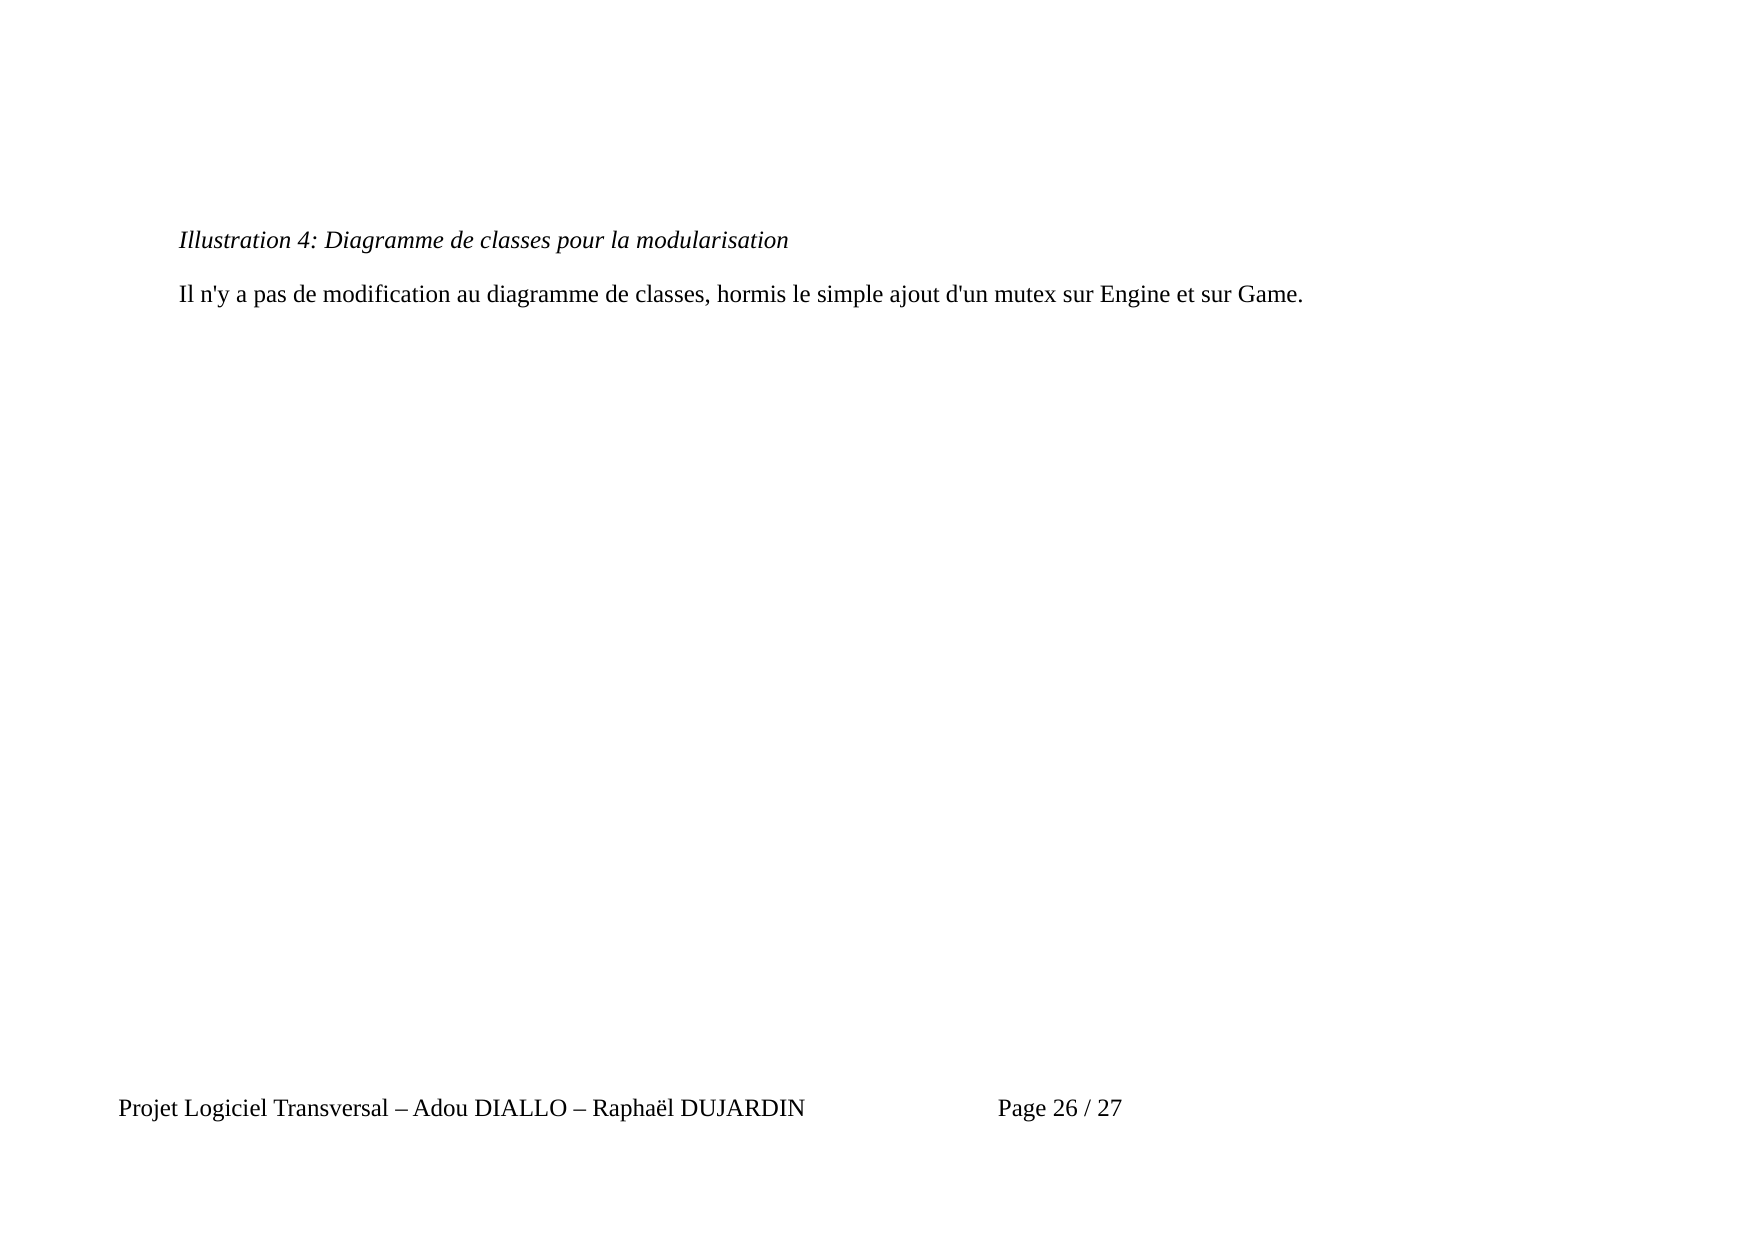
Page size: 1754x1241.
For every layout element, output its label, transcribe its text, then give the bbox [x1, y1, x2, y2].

text Illustration 4: Diagramme de classes pour la modularisation [179, 226, 1304, 254]
text Il n'y a pas de modification au diagramme de classes, hormis le simple ajout d'un mutex sur Engine et sur Game. [179, 279, 1304, 308]
